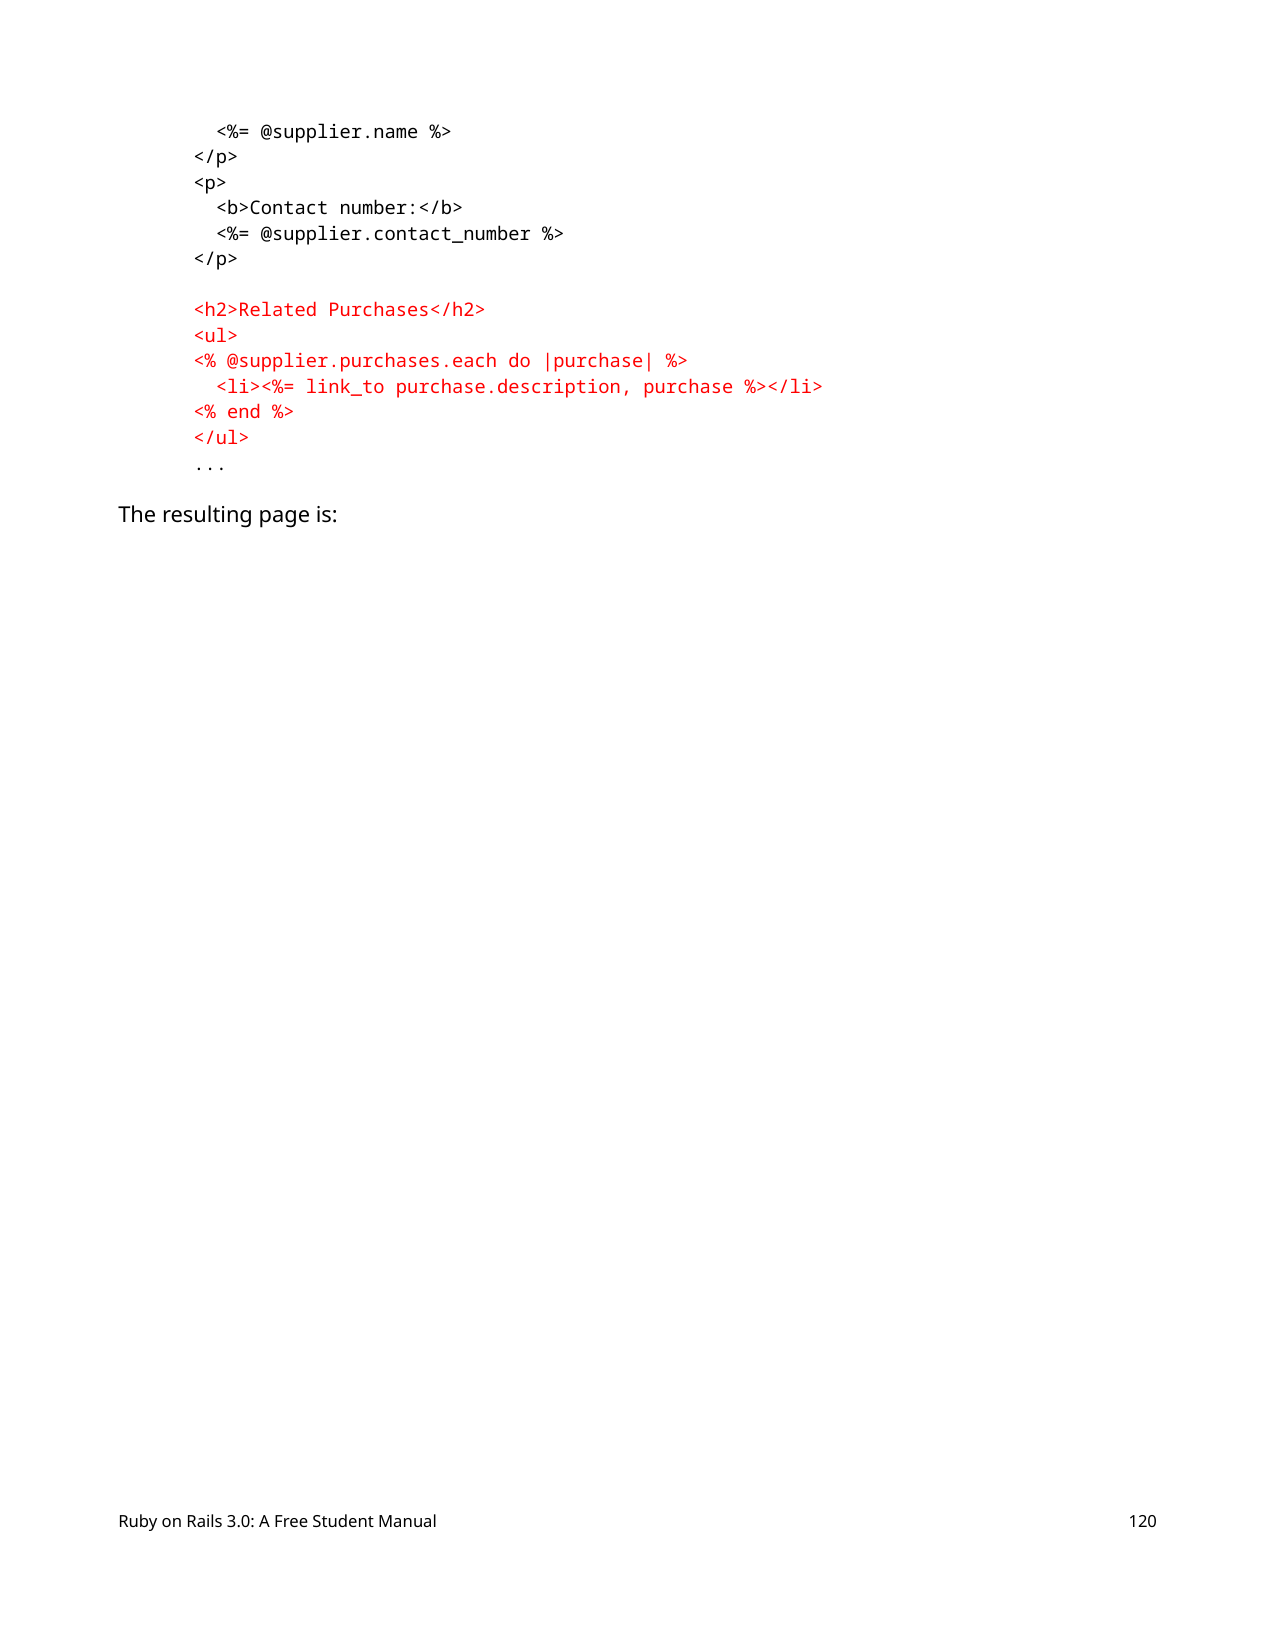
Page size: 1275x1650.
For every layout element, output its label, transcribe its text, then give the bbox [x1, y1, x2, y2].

text <%= @supplier.name %> </p> <p> <b>Contact number:</b> <%= @supplier.contact_number %> </p> <h2>Related Purchases</h2> <ul> <% @supplier.purchases.each do |purchase| %> <li><%= link_to purchase.description, purchase %></li> <% end %> </ul> ... [193, 118, 1157, 475]
text The resulting page is: [118, 499, 1157, 529]
